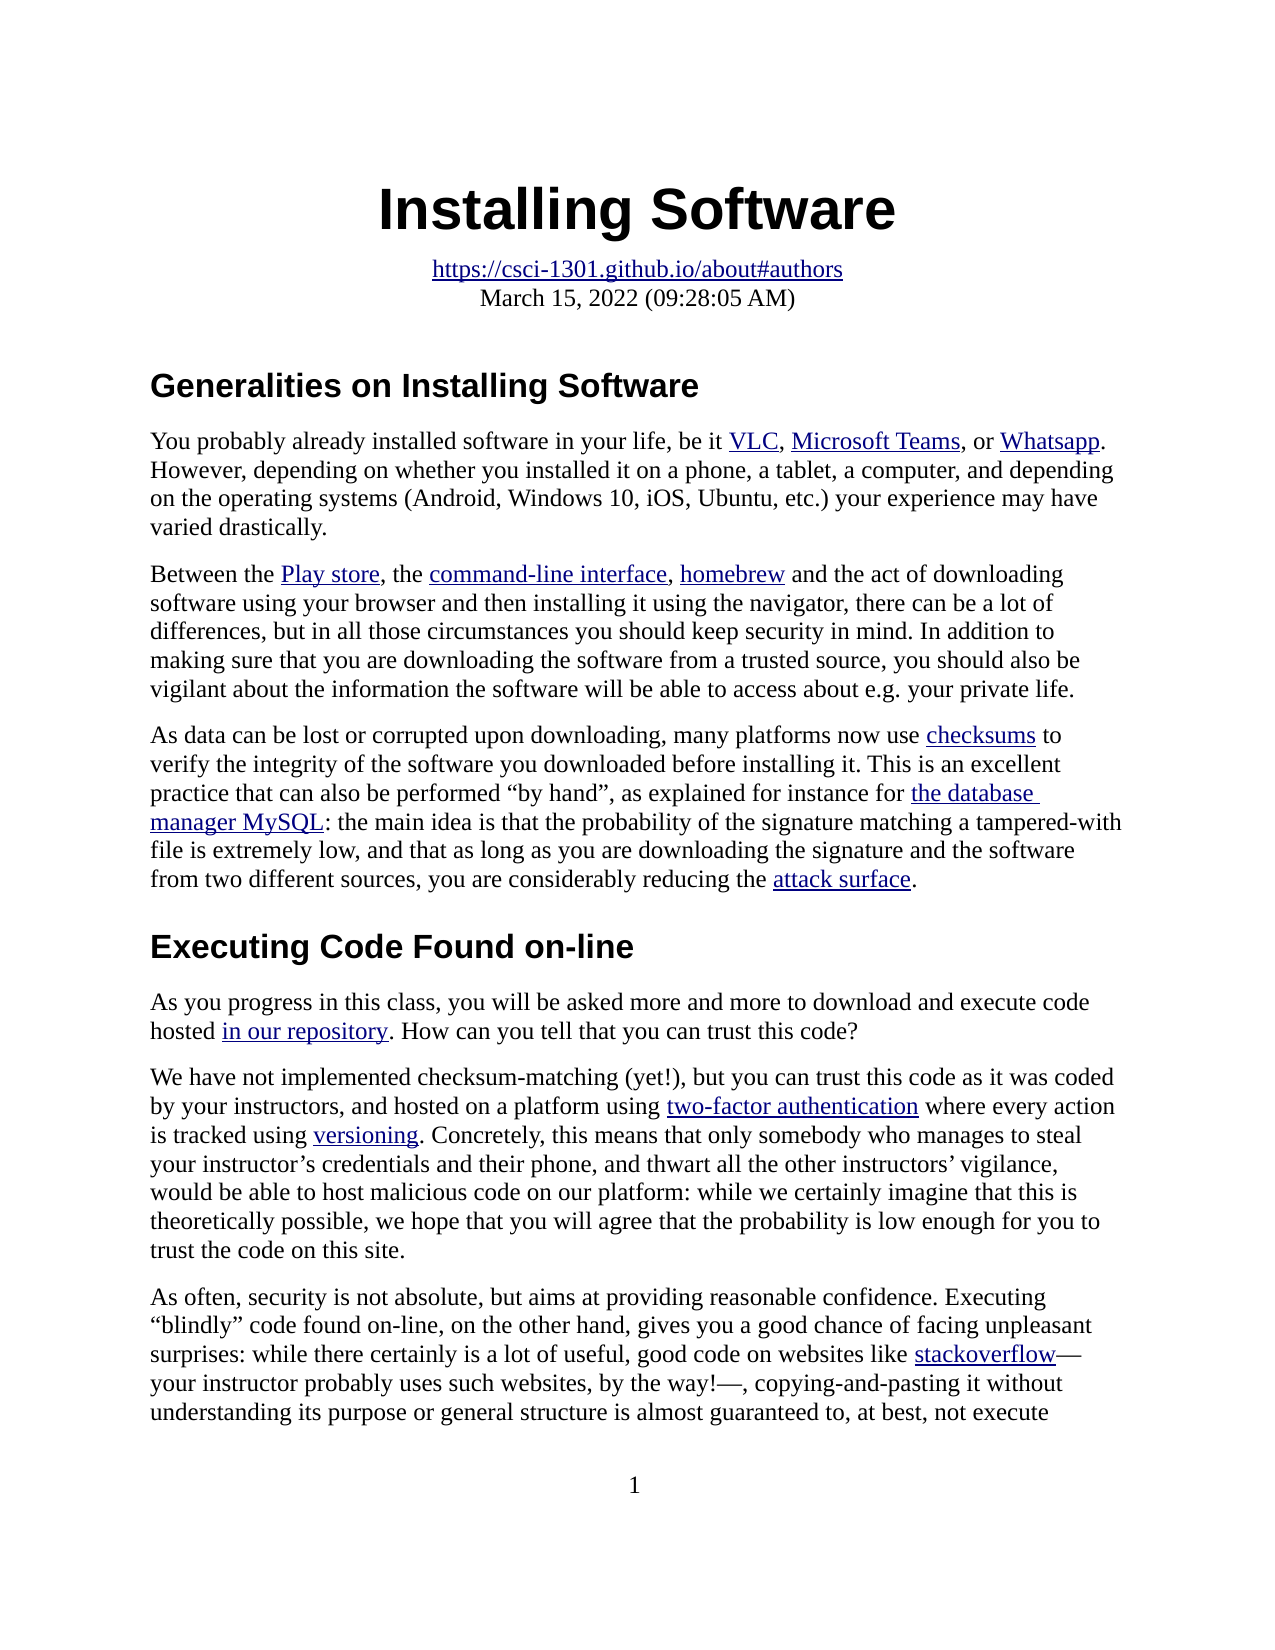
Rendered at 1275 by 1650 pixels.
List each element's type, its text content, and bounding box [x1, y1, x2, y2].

text You probably already installed software in your life, be it VLC, Microsoft Teams, or Whatsapp. However, depending on whether you installed it on a phone, a tablet, a computer, and depending on the operating systems (Android, Windows 10, iOS, Ubuntu, etc.) your experience may have varied drastically. [150, 426, 1125, 541]
subtitle Executing Code Found on-line [150, 927, 1125, 966]
text As data can be lost or corrupted upon downloading, many platforms now use checksums to verify the integrity of the software you downloaded before installing it. This is an excellent practice that can also be performed “by hand”, as explained for instance for the database manager MySQL: the main idea is that the probability of the signature matching a tampered-with file is extremely low, and that as long as you are downloading the signature and the software from two different sources, you are considerably reducing the attack surface. [150, 721, 1125, 893]
text As you progress in this class, you will be asked more and more to download and execute code hosted in our repository. How can you tell that you can trust this code? [150, 987, 1125, 1044]
text We have not implemented checksum-matching (yet!), but you can trust this code as it was coded by your instructors, and hosted on a platform using two-factor authentication where every action is tracked using versioning. Concretely, this means that only somebody who manages to steal your instructor’s credentials and their phone, and thwart all the other instructors’ vigilance, would be able to host malicious code on our platform: while we certainly imagine that this is theoretically possible, we hope that you will agree that the probability is low enough for you to trust the code on this site. [150, 1062, 1125, 1264]
subtitle Generalities on Installing Software [150, 366, 1125, 404]
title Installing Software [150, 175, 1125, 242]
text March 15, 2022 (09:28:05 AM) [150, 283, 1125, 312]
text As often, security is not absolute, but aims at providing reasonable confidence. Executing “blindly” code found on-line, on the other hand, gives you a good chance of facing unpleasant surprises: while there certainly is a lot of useful, good code on websites like stackoverflow—your instructor probably uses such websites, by the way!—, copying-and-pasting it without understanding its purpose or general structure is almost guaranteed to, at best, not execute [150, 1282, 1125, 1425]
text https://csci-1301.github.io/about#authors [150, 254, 1125, 283]
text Between the Play store, the command-line interface, homebrew and the act of downloading software using your browser and then installing it using the navigator, there can be a lot of differences, but in all those circumstances you should keep security in mind. In addition to making sure that you are downloading the software from a trusted source, you should also be vigilant about the information the software will be able to access about e.g. your private life. [150, 559, 1125, 703]
